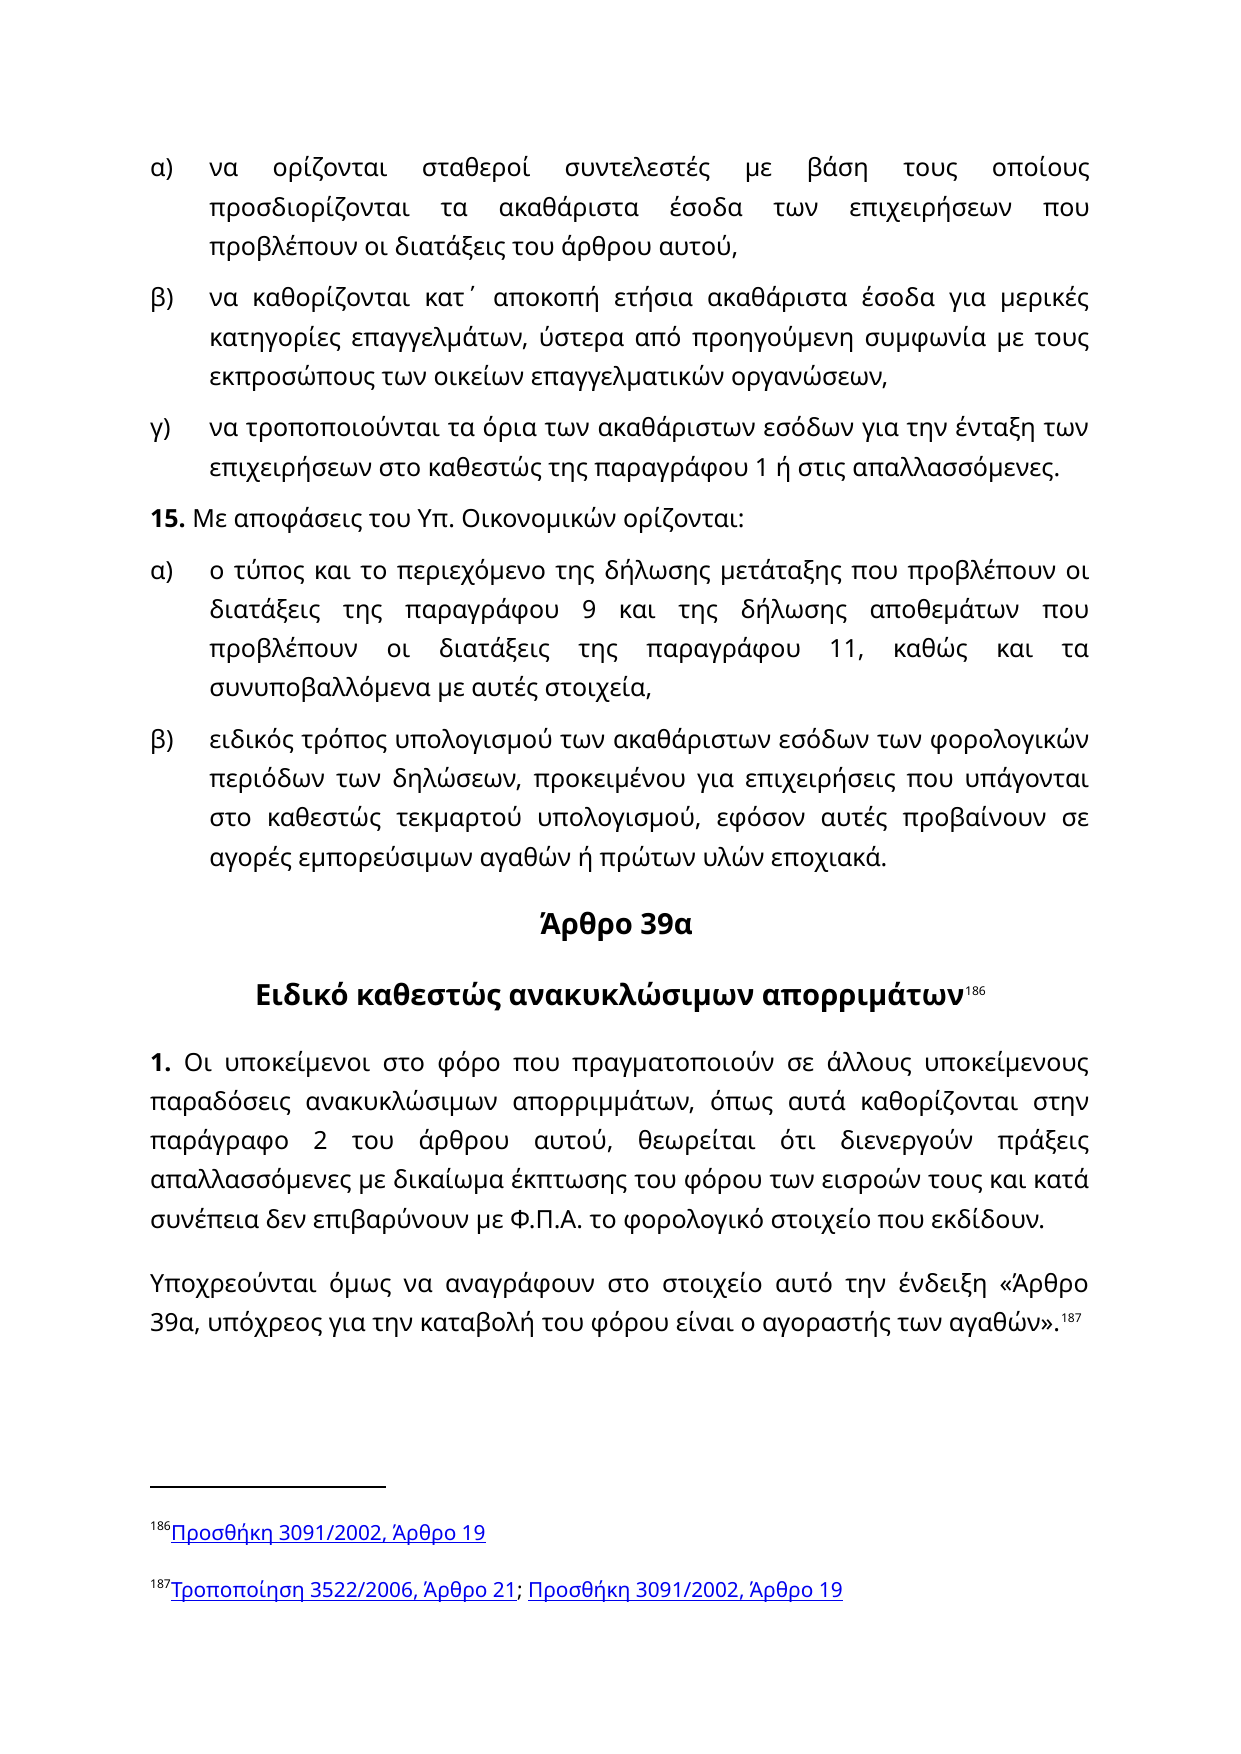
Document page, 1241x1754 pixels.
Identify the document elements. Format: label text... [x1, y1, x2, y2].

list β) ειδικός τρόπος υπολογισμού των ακαθάριστων εσόδων των φορολογικών περιόδων των δηλώσεων, προκειμένου για επιχειρήσεις που υπάγονται στο καθεστώς τεκμαρτού υπολογισμού, εφόσον αυτές προβαίνουν σε αγορές εμπορεύσιμων αγαθών ή πρώτων υλών εποχιακά. [150, 722, 1090, 873]
list α) να ορίζονται σταθεροί συντελεστές με βάση τους οποίους προσδιορίζονται τα ακαθάριστα έσοδα των επιχειρήσεων που προβλέπουν οι διατάξεις του άρθρου αυτού, [150, 150, 1090, 262]
text Προσθήκη 3091/2002, Άρθρο 19 [150, 1518, 1090, 1546]
text Τροποποίηση 3522/2006, Άρθρο 21; Προσθήκη 3091/2002, Άρθρο 19 [150, 1576, 1090, 1604]
subtitle Ειδικό καθεστώς ανακυκλώσιμων απορριμάτων [150, 974, 1090, 1014]
list α) ο τύπος και το περιεχόμενο της δήλωσης μετάταξης που προβλέπουν οι διατάξεις της παραγράφου 9 και της δήλωσης αποθεμάτων που προβλέπουν οι διατάξεις της παραγράφου 11, καθώς και τα συνυποβαλλόμενα με αυτές στοιχεία, [150, 552, 1090, 704]
text Υποχρεούνται όμως να αναγράφουν στο στοιχείο αυτό την ένδειξη «Άρθρο 39α, υπόχρεος για την καταβολή του φόρου είναι ο αγοραστής των αγαθών». [150, 1265, 1090, 1339]
subtitle Άρθρο 39α [150, 903, 1090, 943]
text 15. Με αποφάσεις του Υπ. Οικονομικών ορίζονται: [150, 501, 1090, 535]
text 1. Οι υποκείμενοι στο φόρο που πραγματοποιούν σε άλλους υποκείμενους παραδόσεις ανακυκλώσιμων απορριμμάτων, όπως αυτά καθορίζονται στην παράγραφο 2 του άρθρου αυτού, θεωρείται ότι διενεργούν πράξεις απαλλασσόμενες με δικαίωμα έκπτωσης του φόρου των εισροών τους και κατά συνέπεια δεν επιβαρύνουν με Φ.Π.Α. το φορολογικό στοιχείο που εκδίδουν. [150, 1044, 1090, 1235]
list β) να καθορίζονται κατ΄ αποκοπή ετήσια ακαθάριστα έσοδα για μερικές κατηγορίες επαγγελμάτων, ύστερα από προηγούμενη συμφωνία με τους εκπροσώπους των οικείων επαγγελματικών οργανώσεων, [150, 280, 1090, 392]
list γ) να τροποποιούνται τα όρια των ακαθάριστων εσόδων για την ένταξη των επιχειρήσεων στο καθεστώς της παραγράφου 1 ή στις απαλλασσόμενες. [150, 410, 1090, 483]
